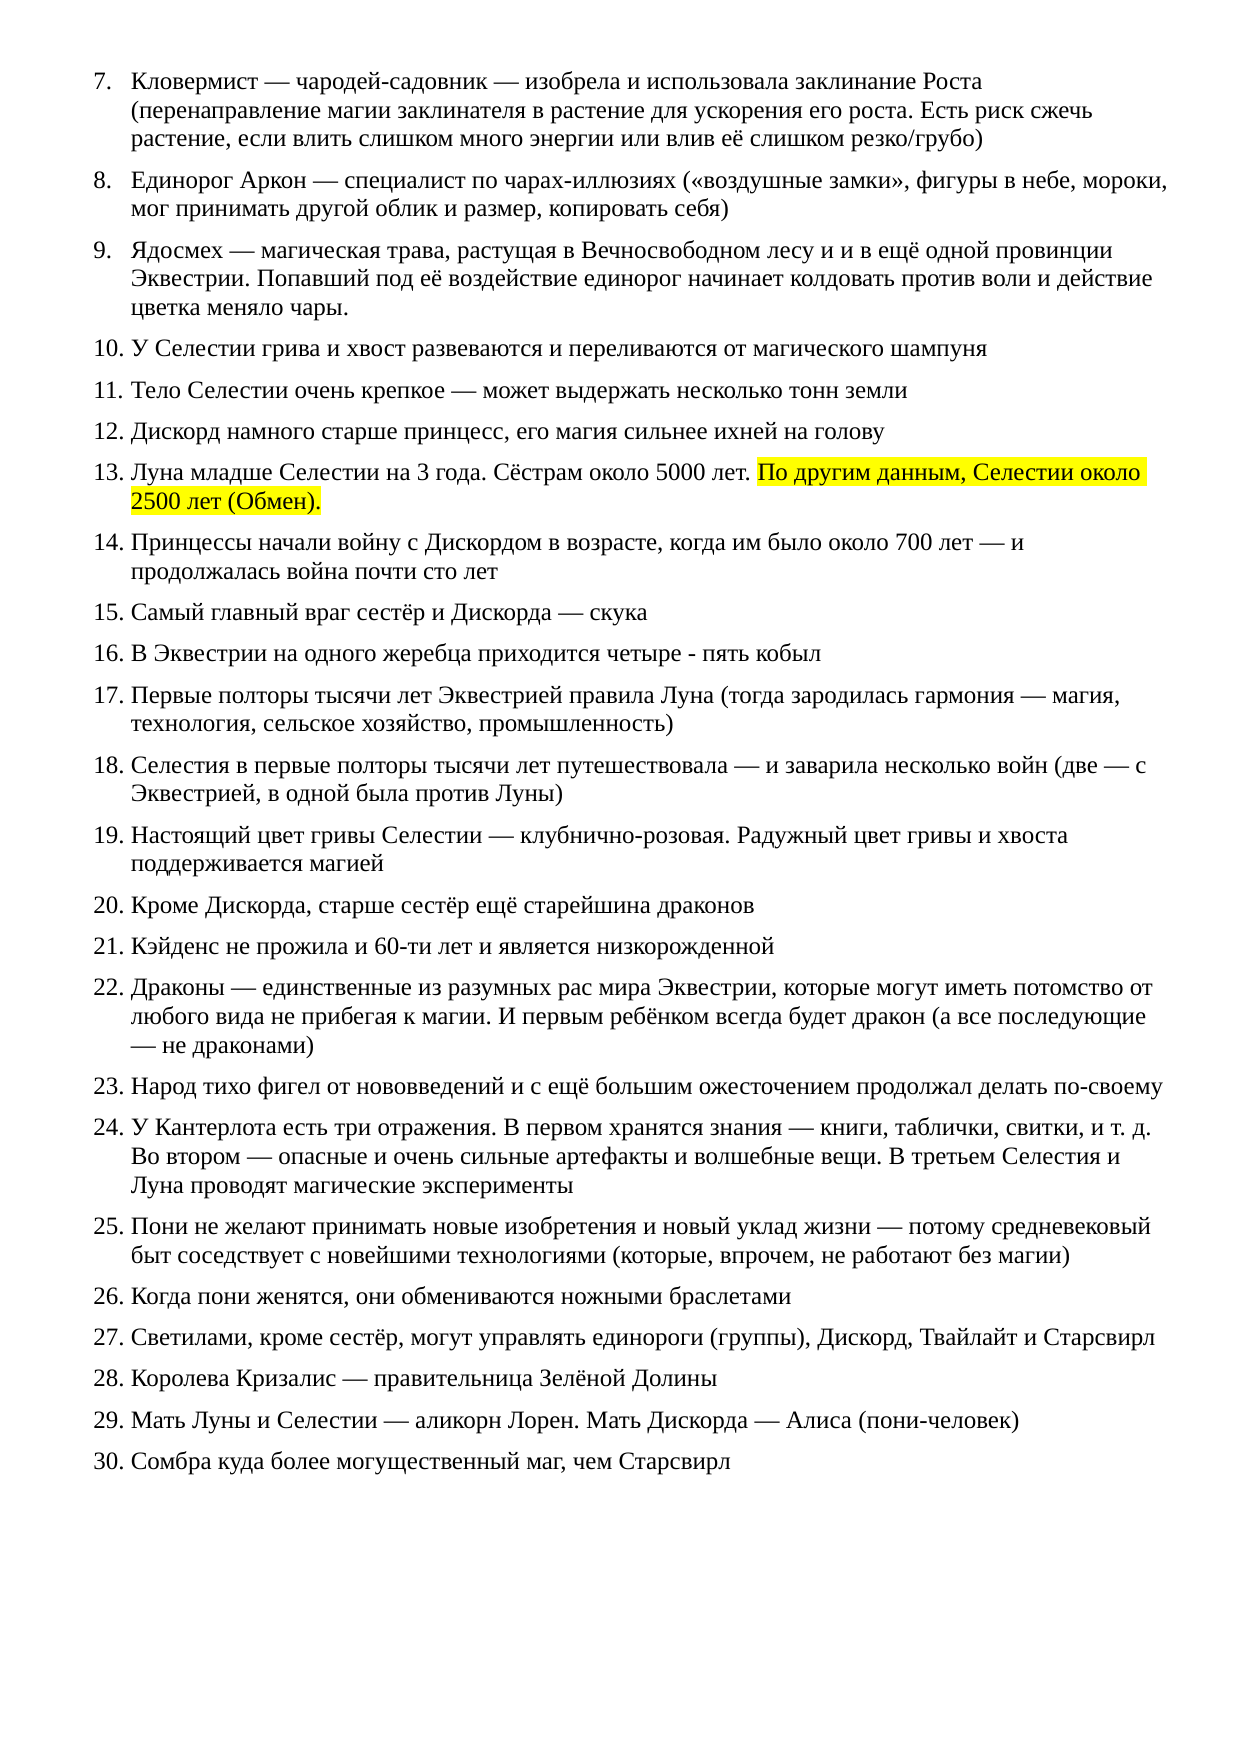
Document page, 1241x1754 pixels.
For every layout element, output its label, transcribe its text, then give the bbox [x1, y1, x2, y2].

list Сомбра куда более могущественный маг, чем Старсвирл [93, 1446, 1173, 1475]
list Мать Луны и Селестии — аликорн Лорен. Мать Дискорда — Алиса (пони-человек) [93, 1405, 1173, 1433]
list Единорог Аркон — специалист по чарах-иллюзиях («воздушные замки», фигуры в небе, мороки, мог принимать другой облик и размер, копировать себя) [93, 165, 1173, 222]
list Ядосмех — магическая трава, растущая в Вечносвободном лесу и и в ещё одной провинции Эквестрии. Попавший под её воздействие единорог начинает колдовать против воли и действие цветка меняло чары. [93, 235, 1173, 321]
list Кловермист — чародей-садовник — изобрела и использовала заклинание Роста (перенаправление магии заклинателя в растение для ускорения его роста. Есть риск сжечь растение, если влить слишком много энергии или влив её слишком резко/грубо) [93, 66, 1173, 152]
list Дискорд намного старше принцесс, его магия сильнее ихней на голову [93, 416, 1173, 445]
list У Кантерлота есть три отражения. В первом хранятся знания — книги, таблички, свитки, и т. д. Во втором — опасные и очень сильные артефакты и волшебные вещи. В третьем Селестия и Луна проводят магические эксперименты [93, 1112, 1173, 1198]
list Первые полторы тысячи лет Эквестрией правила Луна (тогда зародилась гармония — магия, технология, сельское хозяйство, промышленность) [93, 680, 1173, 737]
list В Эквестрии на одного жеребца приходится четыре - пять кобыл [93, 638, 1173, 667]
list Луна младше Селестии на 3 года. Сёстрам около 5000 лет. По другим данным, Селестии около 2500 лет (Обмен). [93, 457, 1173, 515]
list Принцессы начали войну с Дискордом в возрасте, когда им было около 700 лет — и продолжалась война почти сто лет [93, 527, 1173, 585]
list Самый главный враг сестёр и Дискорда — скука [93, 597, 1173, 626]
list Когда пони женятся, они обмениваются ножными браслетами [93, 1281, 1173, 1310]
list Тело Селестии очень крепкое — может выдержать несколько тонн земли [93, 375, 1173, 403]
list Светилами, кроме сестёр, могут управлять единороги (группы), Дискорд, Твайлайт и Старсвирл [93, 1322, 1173, 1351]
list Драконы — единственные из разумных рас мира Эквестрии, которые могут иметь потомство от любого вида не прибегая к магии. И первым ребёнком всегда будет дракон (а все последующие — не драконами) [93, 972, 1173, 1058]
list Кэйденс не прожила и 60-ти лет и является низкорожденной [93, 931, 1173, 960]
list Пони не желают принимать новые изобретения и новый уклад жизни — потому средневековый быт соседствует с новейшими технологиями (которые, впрочем, не работают без магии) [93, 1211, 1173, 1268]
list Селестия в первые полторы тысячи лет путешествовала — и заварила несколько войн (две — с Эквестрией, в одной была против Луны) [93, 750, 1173, 807]
list Народ тихо фигел от нововведений и с ещё большим ожесточением продолжал делать по-своему [93, 1071, 1173, 1100]
list Королева Кризалис — правительница Зелёной Долины [93, 1363, 1173, 1392]
list Настоящий цвет гривы Селестии — клубнично-розовая. Радужный цвет гривы и хвоста поддерживается магией [93, 820, 1173, 877]
list Кроме Дискорда, старше сестёр ещё старейшина драконов [93, 890, 1173, 918]
list У Селестии грива и хвост развеваются и переливаются от магического шампуня [93, 333, 1173, 362]
